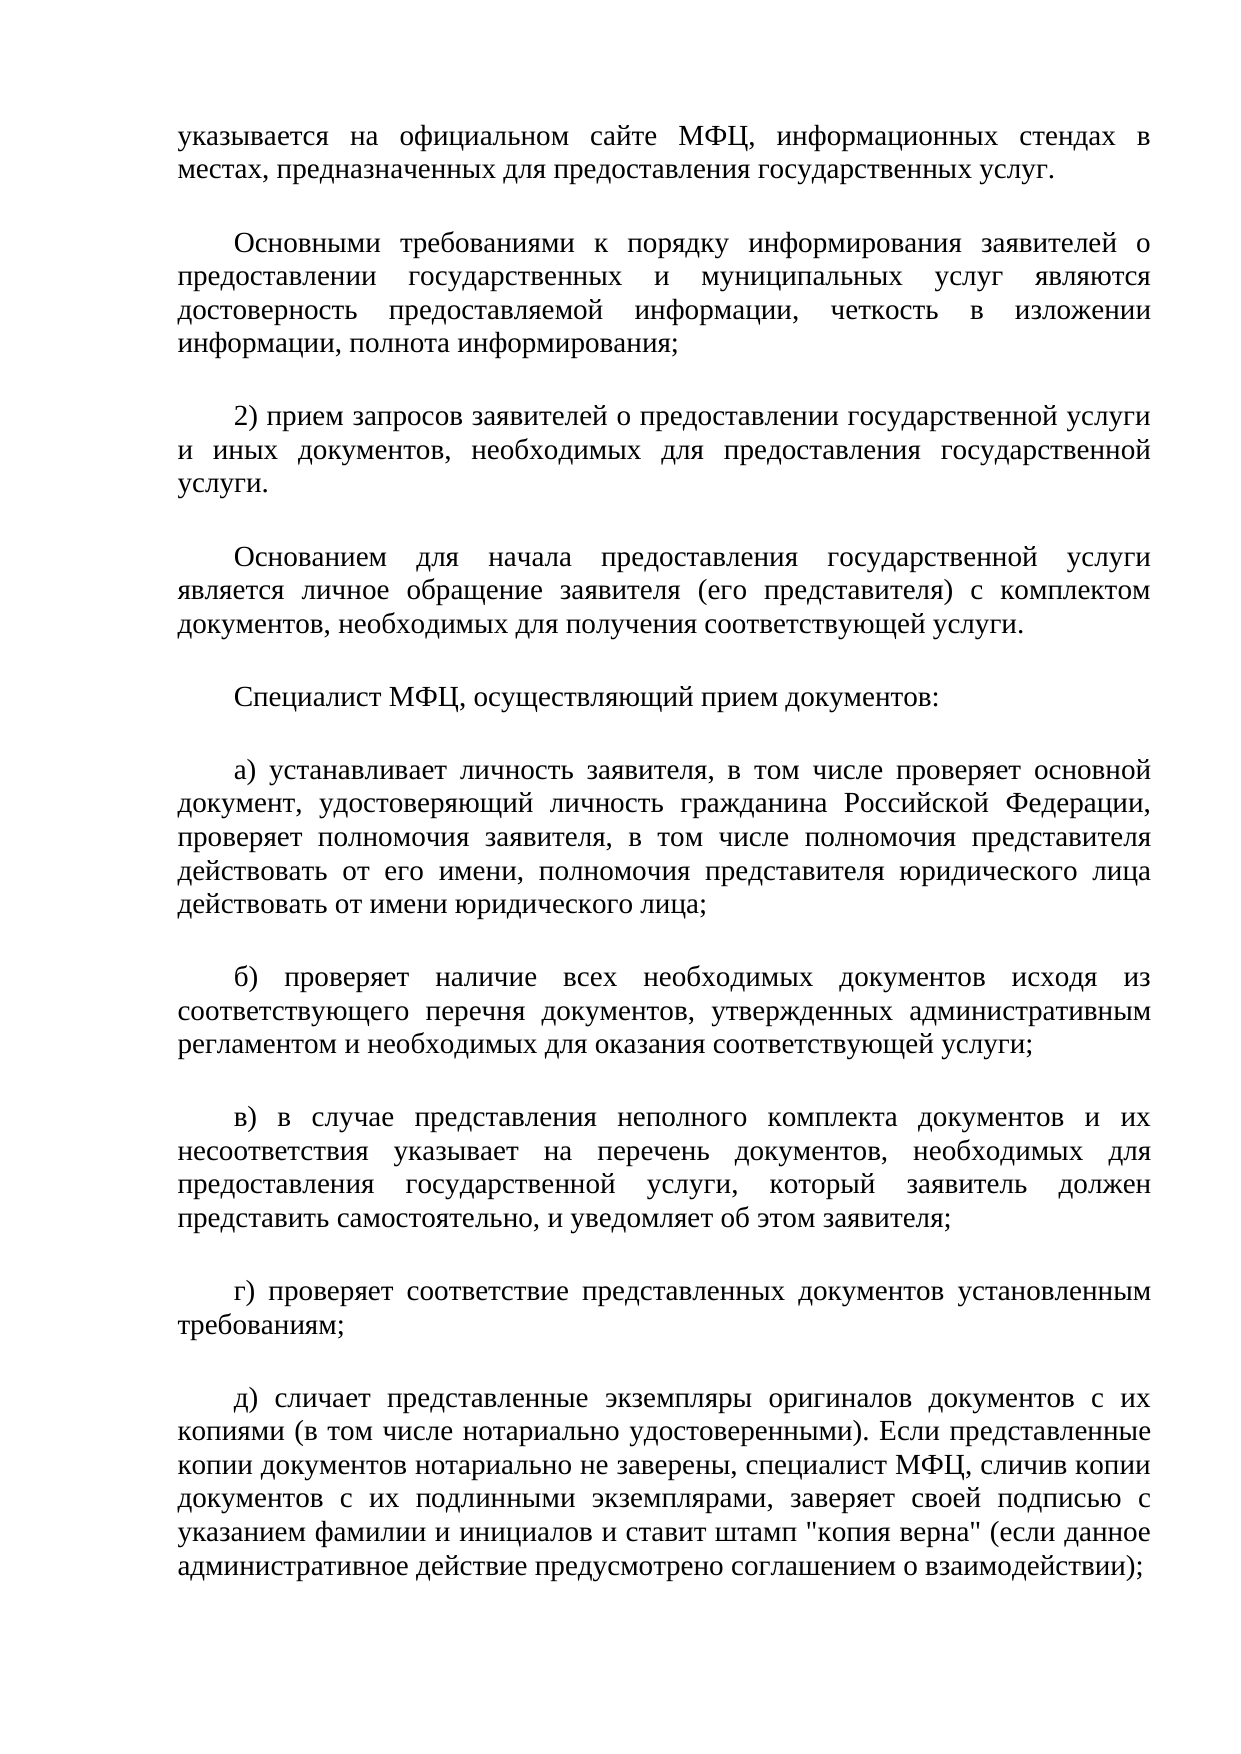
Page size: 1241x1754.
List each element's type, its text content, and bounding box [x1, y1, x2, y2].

text указывается на официальном сайте МФЦ, информационных стендах в местах, предназначенных для предоставления государственных услуг. [177, 118, 1152, 185]
text г) проверяет соответствие представленных документов установленным требованиям; [177, 1273, 1152, 1340]
text в) в случае представления неполного комплекта документов и их несоответствия указывает на перечень документов, необходимых для предоставления государственной услуги, который заявитель должен представить самостоятельно, и уведомляет об этом заявителя; [177, 1099, 1152, 1234]
text д) сличает представленные экземпляры оригиналов документов с их копиями (в том числе нотариально удостоверенными). Если представленные копии документов нотариально не заверены, специалист МФЦ, сличив копии документов с их подлинными экземплярами, заверяет своей подписью с указанием фамилии и инициалов и ставит штамп "копия верна" (если данное административное действие предусмотрено соглашением о взаимодействии); [177, 1380, 1152, 1581]
text 2) прием запросов заявителей о предоставлении государственной услуги и иных документов, необходимых для предоставления государственной услуги. [177, 398, 1152, 499]
text Специалист МФЦ, осуществляющий прием документов: [177, 679, 1152, 712]
text а) устанавливает личность заявителя, в том числе проверяет основной документ, удостоверяющий личность гражданина Российской Федерации, проверяет полномочия заявителя, в том числе полномочия представителя действовать от его имени, полномочия представителя юридического лица действовать от имени юридического лица; [177, 752, 1152, 920]
text Основанием для начала предоставления государственной услуги является личное обращение заявителя (его представителя) с комплектом документов, необходимых для получения соответствующей услуги. [177, 539, 1152, 639]
text Основными требованиями к порядку информирования заявителей о предоставлении государственных и муниципальных услуг являются достоверность предоставляемой информации, четкость в изложении информации, полнота информирования; [177, 225, 1152, 359]
text б) проверяет наличие всех необходимых документов исходя из соответствующего перечня документов, утвержденных административным регламентом и необходимых для оказания соответствующей услуги; [177, 959, 1152, 1060]
